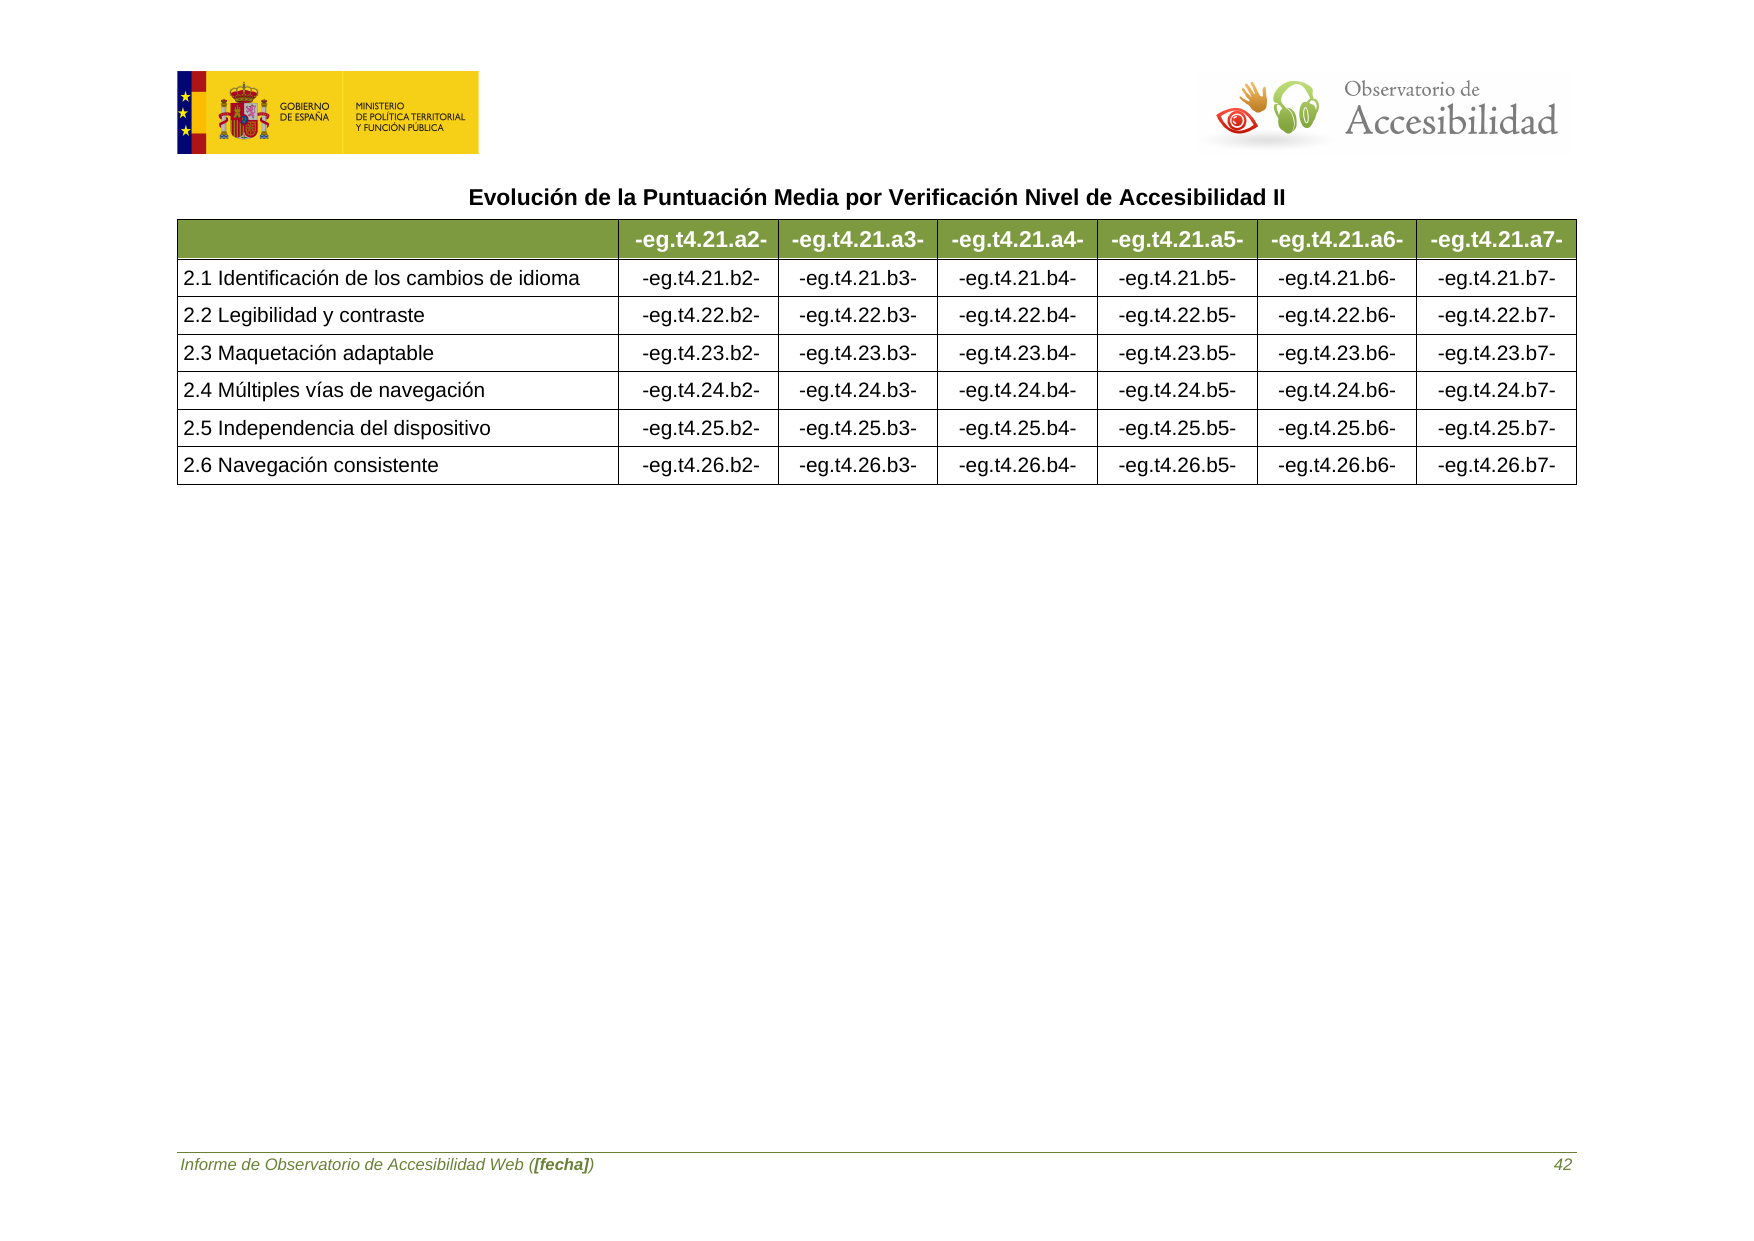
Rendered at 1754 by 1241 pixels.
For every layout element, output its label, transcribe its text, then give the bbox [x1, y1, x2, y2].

table_cell 2.2 Legibilidad y contraste [178, 297, 618, 333]
table_cell -eg.t4.26.b5- [1098, 447, 1257, 483]
table_cell -eg.t4.22.b7- [1417, 297, 1576, 333]
table_cell -eg.t4.21.b6- [1258, 260, 1416, 296]
table_header -eg.t4.21.a3- [779, 220, 937, 258]
table_cell -eg.t4.21.b3- [779, 260, 937, 296]
table_cell -eg.t4.23.b3- [779, 335, 937, 371]
table_cell 2.4 Múltiples vías de navegación [178, 372, 618, 408]
table_cell -eg.t4.22.b3- [779, 297, 937, 333]
table_cell -eg.t4.25.b4- [938, 410, 1097, 446]
table_cell -eg.t4.21.b2- [619, 260, 778, 296]
table_cell -eg.t4.23.b2- [619, 335, 778, 371]
table_cell -eg.t4.22.b2- [619, 297, 778, 333]
table_cell -eg.t4.26.b4- [938, 447, 1097, 483]
table_header -eg.t4.21.a4- [938, 220, 1097, 258]
table_cell -eg.t4.25.b5- [1098, 410, 1257, 446]
table_cell -eg.t4.21.b7- [1417, 260, 1576, 296]
table_cell -eg.t4.26.b2- [619, 447, 778, 483]
table_cell 2.6 Navegación consistente [178, 447, 618, 483]
table_cell 2.3 Maquetación adaptable [178, 335, 618, 371]
table_cell -eg.t4.23.b6- [1258, 335, 1416, 371]
table_cell -eg.t4.25.b3- [779, 410, 937, 446]
text Evolución de la Puntuación Media por Verificación Nivel de Accesibilidad II [177, 184, 1577, 211]
table_cell -eg.t4.24.b4- [938, 372, 1097, 408]
picture [1196, 72, 1572, 154]
table_header -eg.t4.21.a7- [1417, 220, 1576, 258]
table_cell -eg.t4.21.b5- [1098, 260, 1257, 296]
table_cell -eg.t4.22.b5- [1098, 297, 1257, 333]
table_cell -eg.t4.25.b7- [1417, 410, 1576, 446]
table_cell -eg.t4.23.b5- [1098, 335, 1257, 371]
table_cell -eg.t4.26.b7- [1417, 447, 1576, 483]
table_cell -eg.t4.24.b7- [1417, 372, 1576, 408]
picture [177, 71, 479, 154]
table_cell -eg.t4.25.b6- [1258, 410, 1416, 446]
table_cell 2.1 Identificación de los cambios de idioma [178, 260, 618, 296]
table_cell -eg.t4.26.b3- [779, 447, 937, 483]
table_cell -eg.t4.25.b2- [619, 410, 778, 446]
table_cell -eg.t4.24.b2- [619, 372, 778, 408]
table_header -eg.t4.21.a5- [1098, 220, 1257, 258]
table_cell -eg.t4.23.b7- [1417, 335, 1576, 371]
table_header -eg.t4.21.a6- [1258, 220, 1416, 258]
table_cell -eg.t4.24.b5- [1098, 372, 1257, 408]
table_cell -eg.t4.26.b6- [1258, 447, 1416, 483]
table_cell -eg.t4.23.b4- [938, 335, 1097, 371]
table_header [178, 220, 618, 258]
table_cell 2.5 Independencia del dispositivo [178, 410, 618, 446]
table_header -eg.t4.21.a2- [619, 220, 778, 258]
table_cell -eg.t4.24.b3- [779, 372, 937, 408]
table_cell -eg.t4.22.b4- [938, 297, 1097, 333]
table_cell -eg.t4.24.b6- [1258, 372, 1416, 408]
table_cell -eg.t4.21.b4- [938, 260, 1097, 296]
table_cell -eg.t4.22.b6- [1258, 297, 1416, 333]
